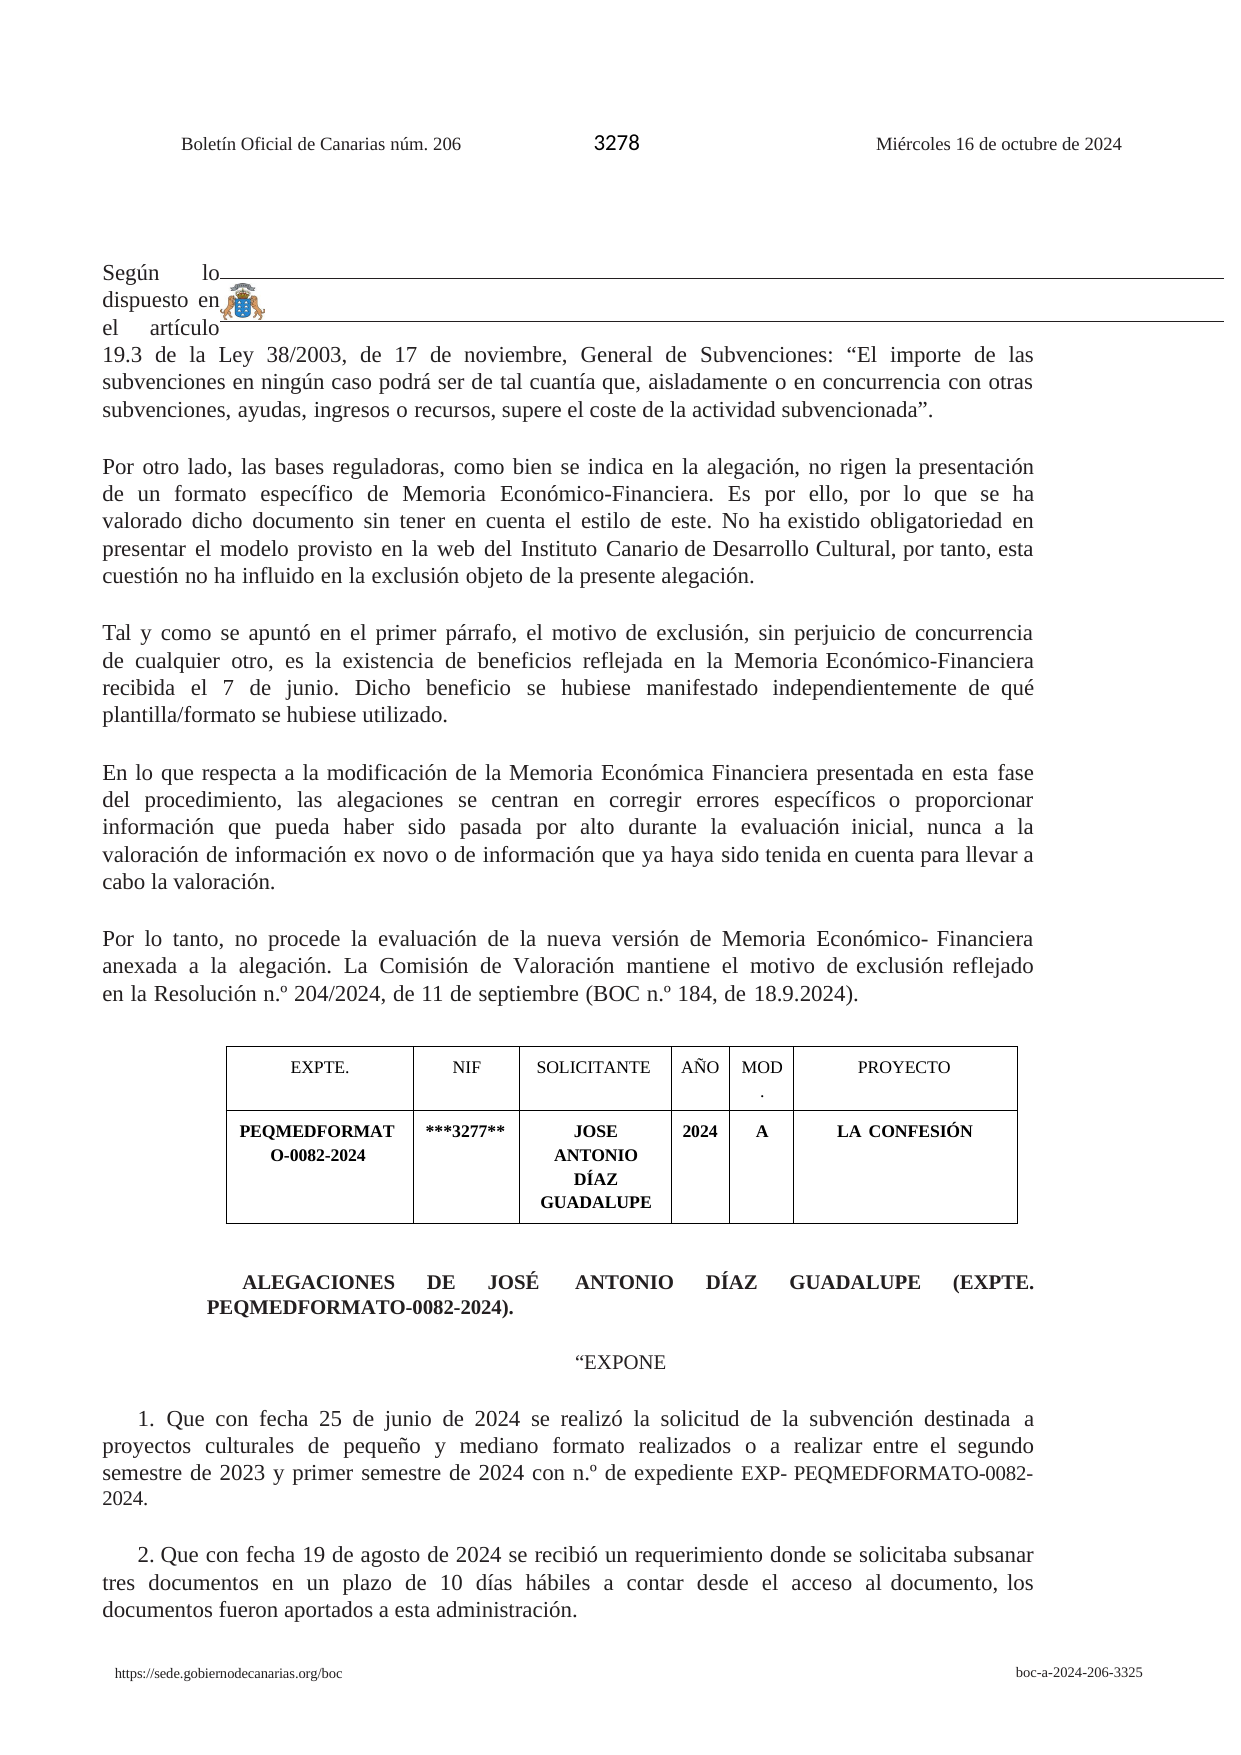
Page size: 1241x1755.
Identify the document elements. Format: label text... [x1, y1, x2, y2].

text “EXPONE [324, 1350, 917, 1374]
table_cell ***3277** [414, 1111, 519, 1222]
text Por lo tanto, no procede la evaluación de la nueva versión de Memoria Económico- Financiera anexada a la alegación. La Comisión de Valoración mantiene el motivo de exclusión reflejado en la Resolución n.º 204/2024, de 11 de septiembre (BOC n.º 184, de 18.9.2024). [102, 925, 1034, 1006]
table_header NIF [414, 1047, 519, 1110]
table_header MOD . [730, 1047, 793, 1110]
list Que con fecha 19 de agosto de 2024 se recibió un requerimiento donde se solicitaba subsanar tres documentos en un plazo de 10 días hábiles a contar desde el acceso al documento, los documentos fueron aportados a esta administración. [102, 1541, 1034, 1622]
text ALEGACIONES DE JOSÉ ANTONIO DÍAZ GUADALUPE (EXPTE. PEQMEDFORMATO-0082-2024). [207, 1270, 1034, 1319]
table_header EXPTE. [227, 1047, 413, 1110]
table_cell JOSE ANTONIO DÍAZ GUADALUPE [520, 1111, 671, 1222]
table_header SOLICITANTE [520, 1047, 671, 1110]
text Según lo dispuesto en el artículo 19.3 de la Ley 38/2003, de 17 de noviembre, General de Subvenciones: “El importe de las subvenciones en ningún caso podrá ser de tal cuantía que, aisladamente o en concurrencia con otras subvenciones, ayudas, ingresos o recursos, supere el coste de la actividad subvencionada”. [102, 259, 1034, 422]
list Que con fecha 25 de junio de 2024 se realizó la solicitud de la subvención destinada a proyectos culturales de pequeño y mediano formato realizados o a realizar entre el segundo semestre de 2023 y primer semestre de 2024 con n.º de expediente EXP- PEQMEDFORMATO-0082-2024. [102, 1405, 1034, 1510]
table_cell LA CONFESIÓN [794, 1111, 1017, 1222]
table_cell 2024 [672, 1111, 729, 1222]
table_cell PEQMEDFORMAT O-0082-2024 [227, 1111, 413, 1222]
text Por otro lado, las bases reguladoras, como bien se indica en la alegación, no rigen la presentación de un formato específico de Memoria Económico-Financiera. Es por ello, por lo que se ha valorado dicho documento sin tener en cuenta el estilo de este. No ha existido obligatoriedad en presentar el modelo provisto en la web del Instituto Canario de Desarrollo Cultural, por tanto, esta cuestión no ha influido en la exclusión objeto de la presente alegación. [102, 453, 1034, 589]
table_cell A [730, 1111, 793, 1222]
text En lo que respecta a la modificación de la Memoria Económica Financiera presentada en esta fase del procedimiento, las alegaciones se centran en corregir errores específicos o proporcionar información que pueda haber sido pasada por alto durante la evaluación inicial, nunca a la valoración de información ex novo o de información que ya haya sido tenida en cuenta para llevar a cabo la valoración. [102, 758, 1034, 894]
table_header AÑO [672, 1047, 729, 1110]
table_header PROYECTO [794, 1047, 1017, 1110]
text Tal y como se apuntó en el primer párrafo, el motivo de exclusión, sin perjuicio de concurrencia de cualquier otro, es la existencia de beneficios reflejada en la Memoria Económico-Financiera recibida el 7 de junio. Dicho beneficio se hubiese manifestado independientemente de qué plantilla/formato se hubiese utilizado. [102, 619, 1034, 728]
